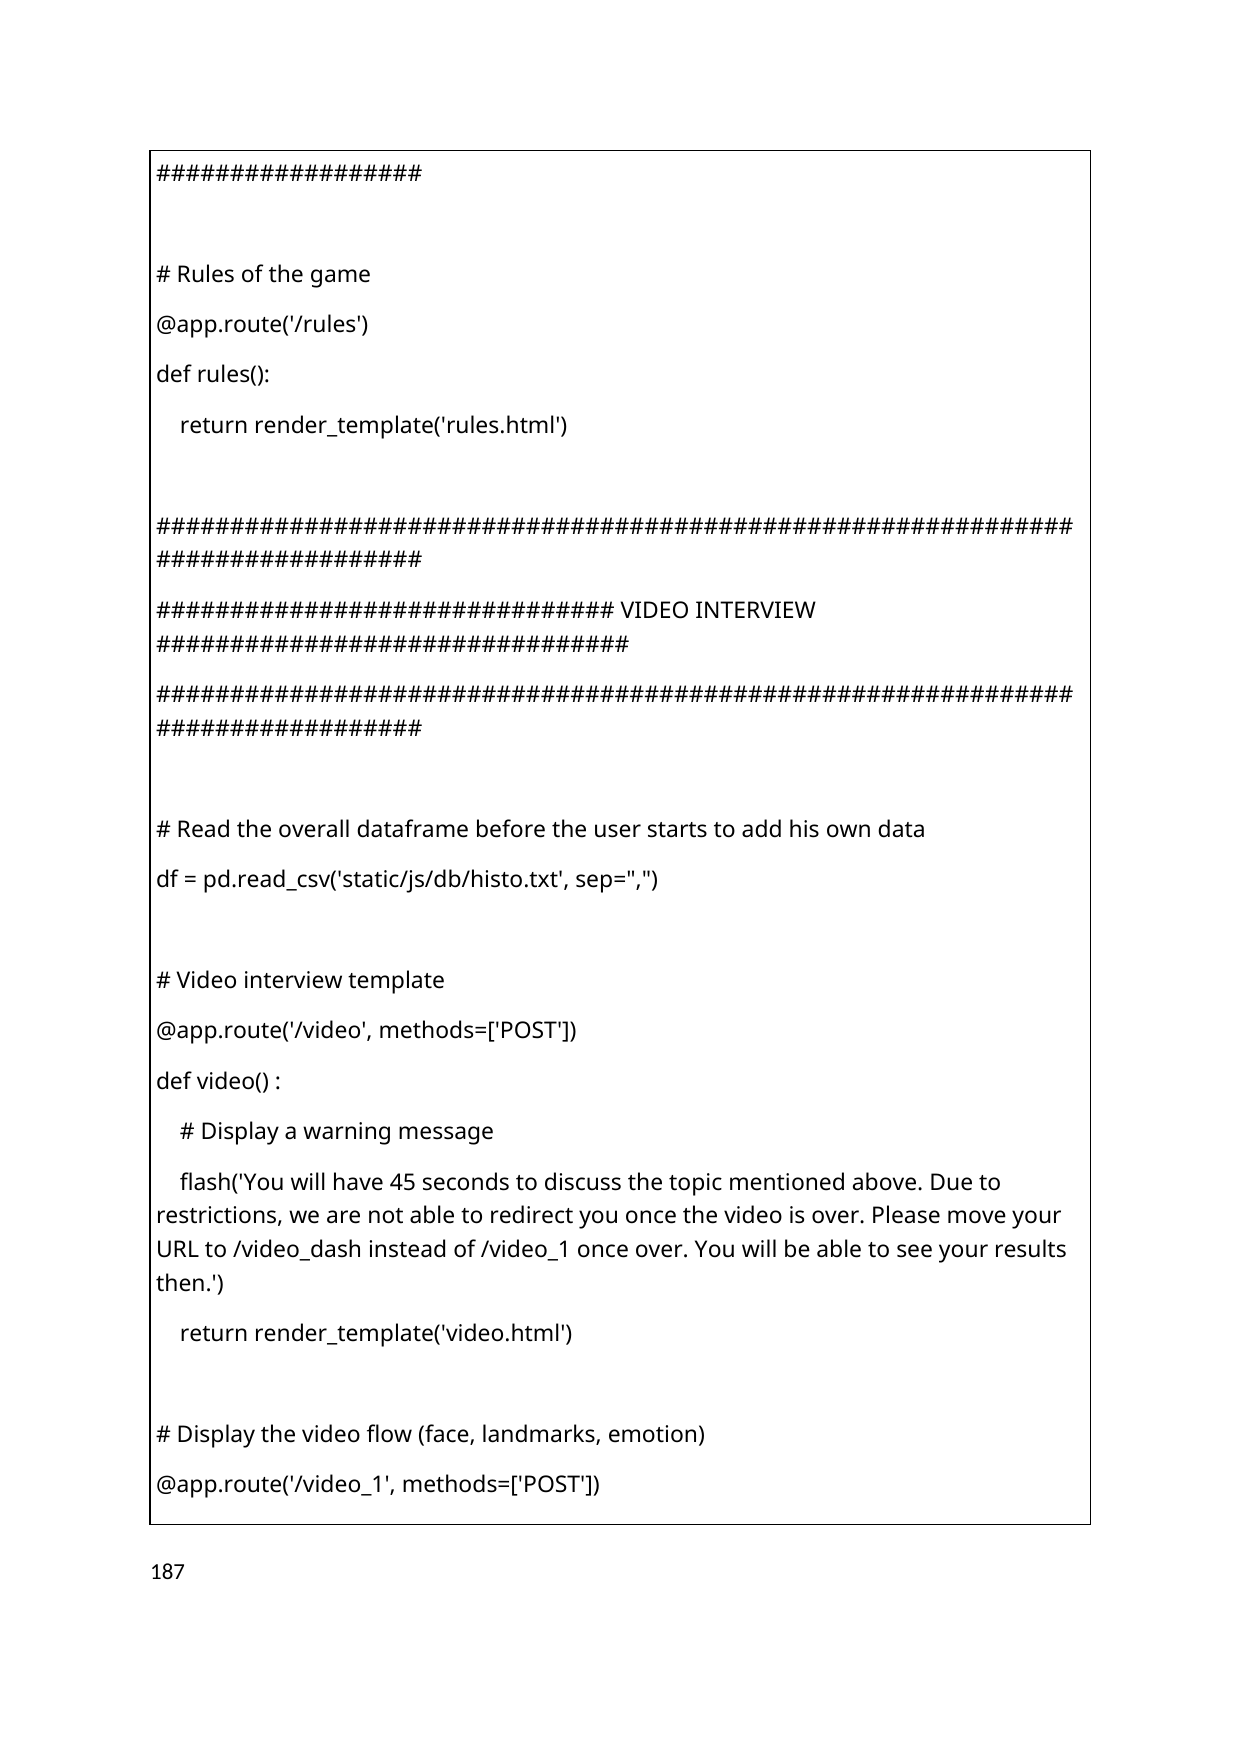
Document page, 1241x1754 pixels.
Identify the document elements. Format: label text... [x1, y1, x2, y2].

table_header ################## # Rules of the game @app.route('/rules') def rules(): return render_template('rules.html') ################################################################################ ############################### VIDEO INTERVIEW ################################ ################################################################################ # Read the overall dataframe before the user starts to add his own data df = pd.read_csv('static/js/db/histo.txt', sep=",") # Video interview template @app.route('/video', methods=['POST']) def video() : # Display a warning message flash('You will have 45 seconds to discuss the topic mentioned above. Due to restrictions, we are not able to redirect you once the video is over. Please move your URL to /video_dash instead of /video_1 once over. You will be able to see your results then.') return render_template('video.html') # Display the video flow (face, landmarks, emotion) @app.route('/video_1', methods=['POST']) [151, 151, 1090, 1524]
